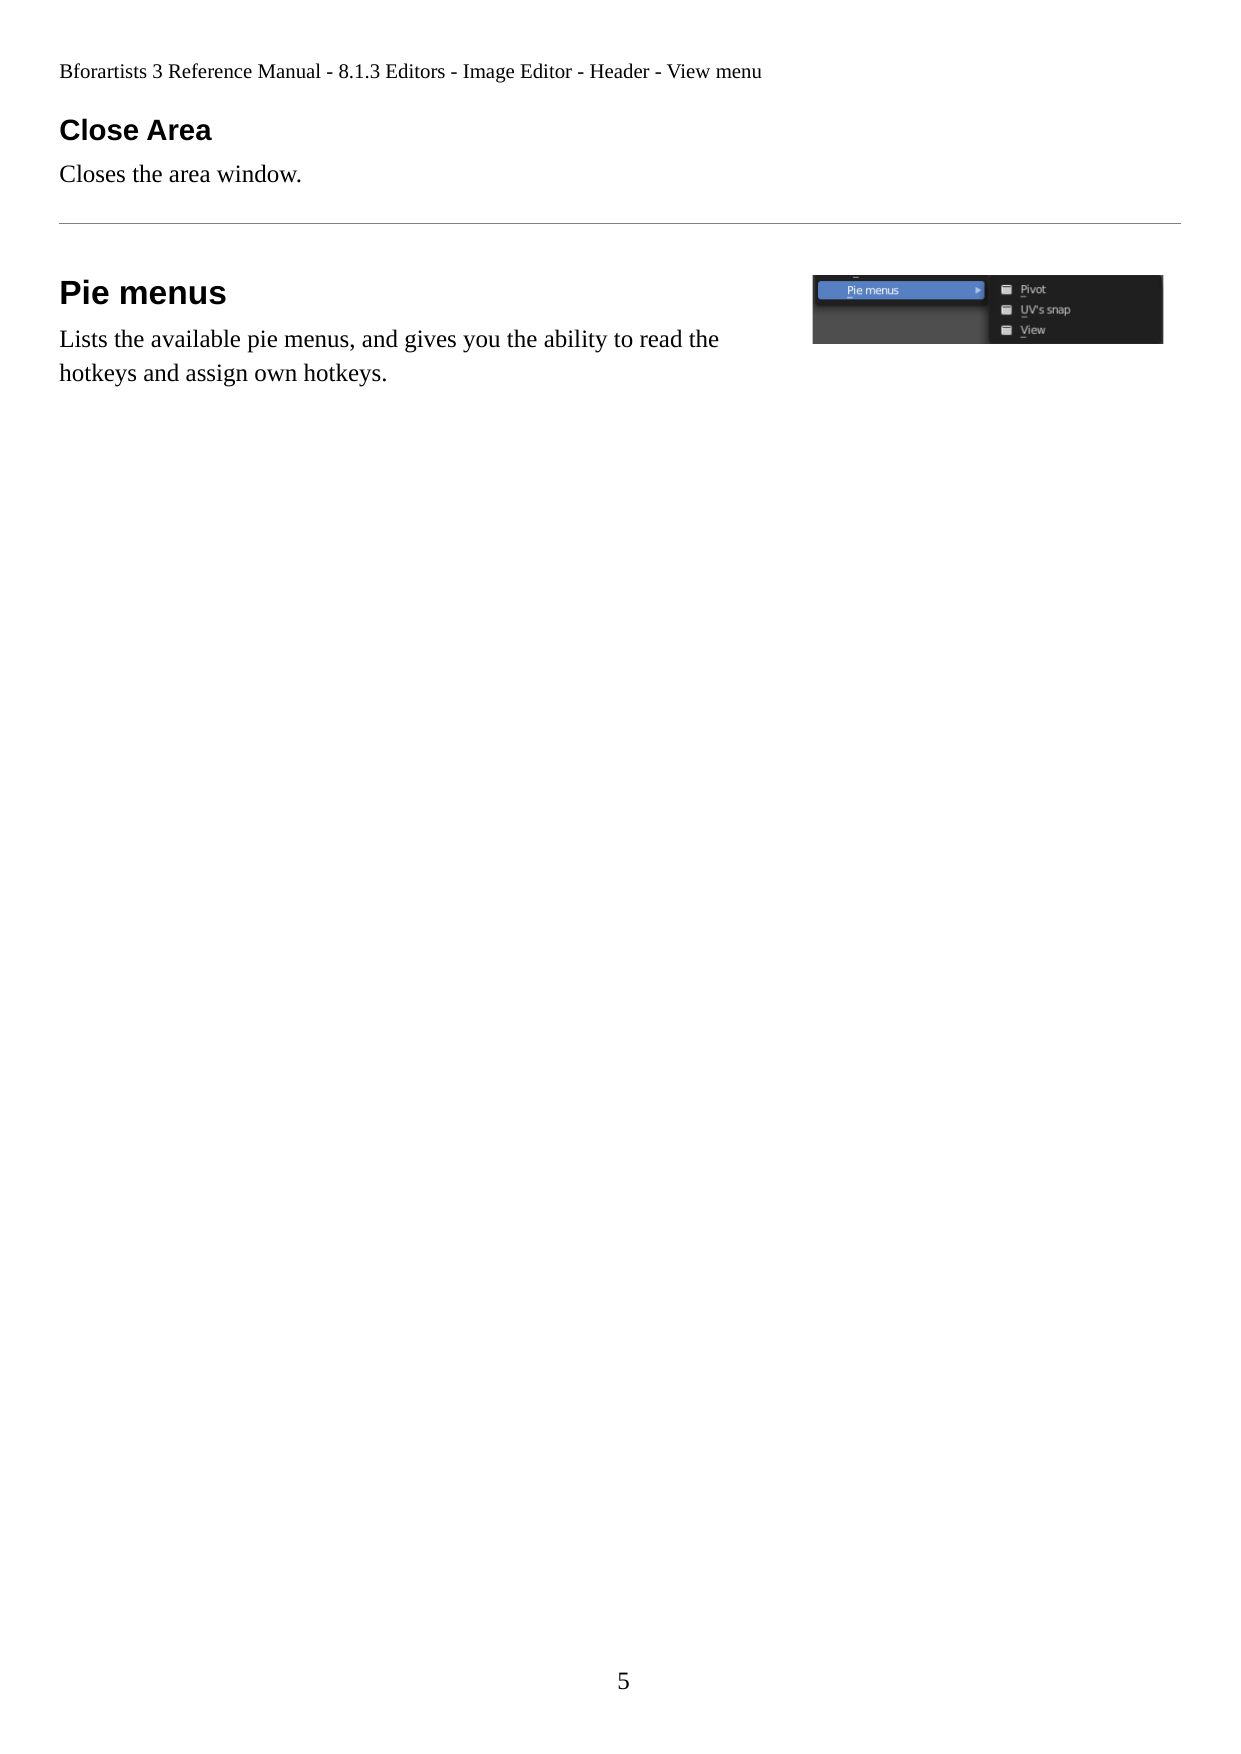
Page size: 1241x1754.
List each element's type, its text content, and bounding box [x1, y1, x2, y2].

subtitle Close Area [59, 113, 1181, 146]
text Closes the area window. [59, 159, 1181, 188]
subtitle Pie menus [59, 273, 1181, 312]
picture [812, 275, 1164, 344]
text Lists the available pie menus, and gives you the ability to read the hotkeys and assign own hotkeys. [59, 324, 1181, 387]
